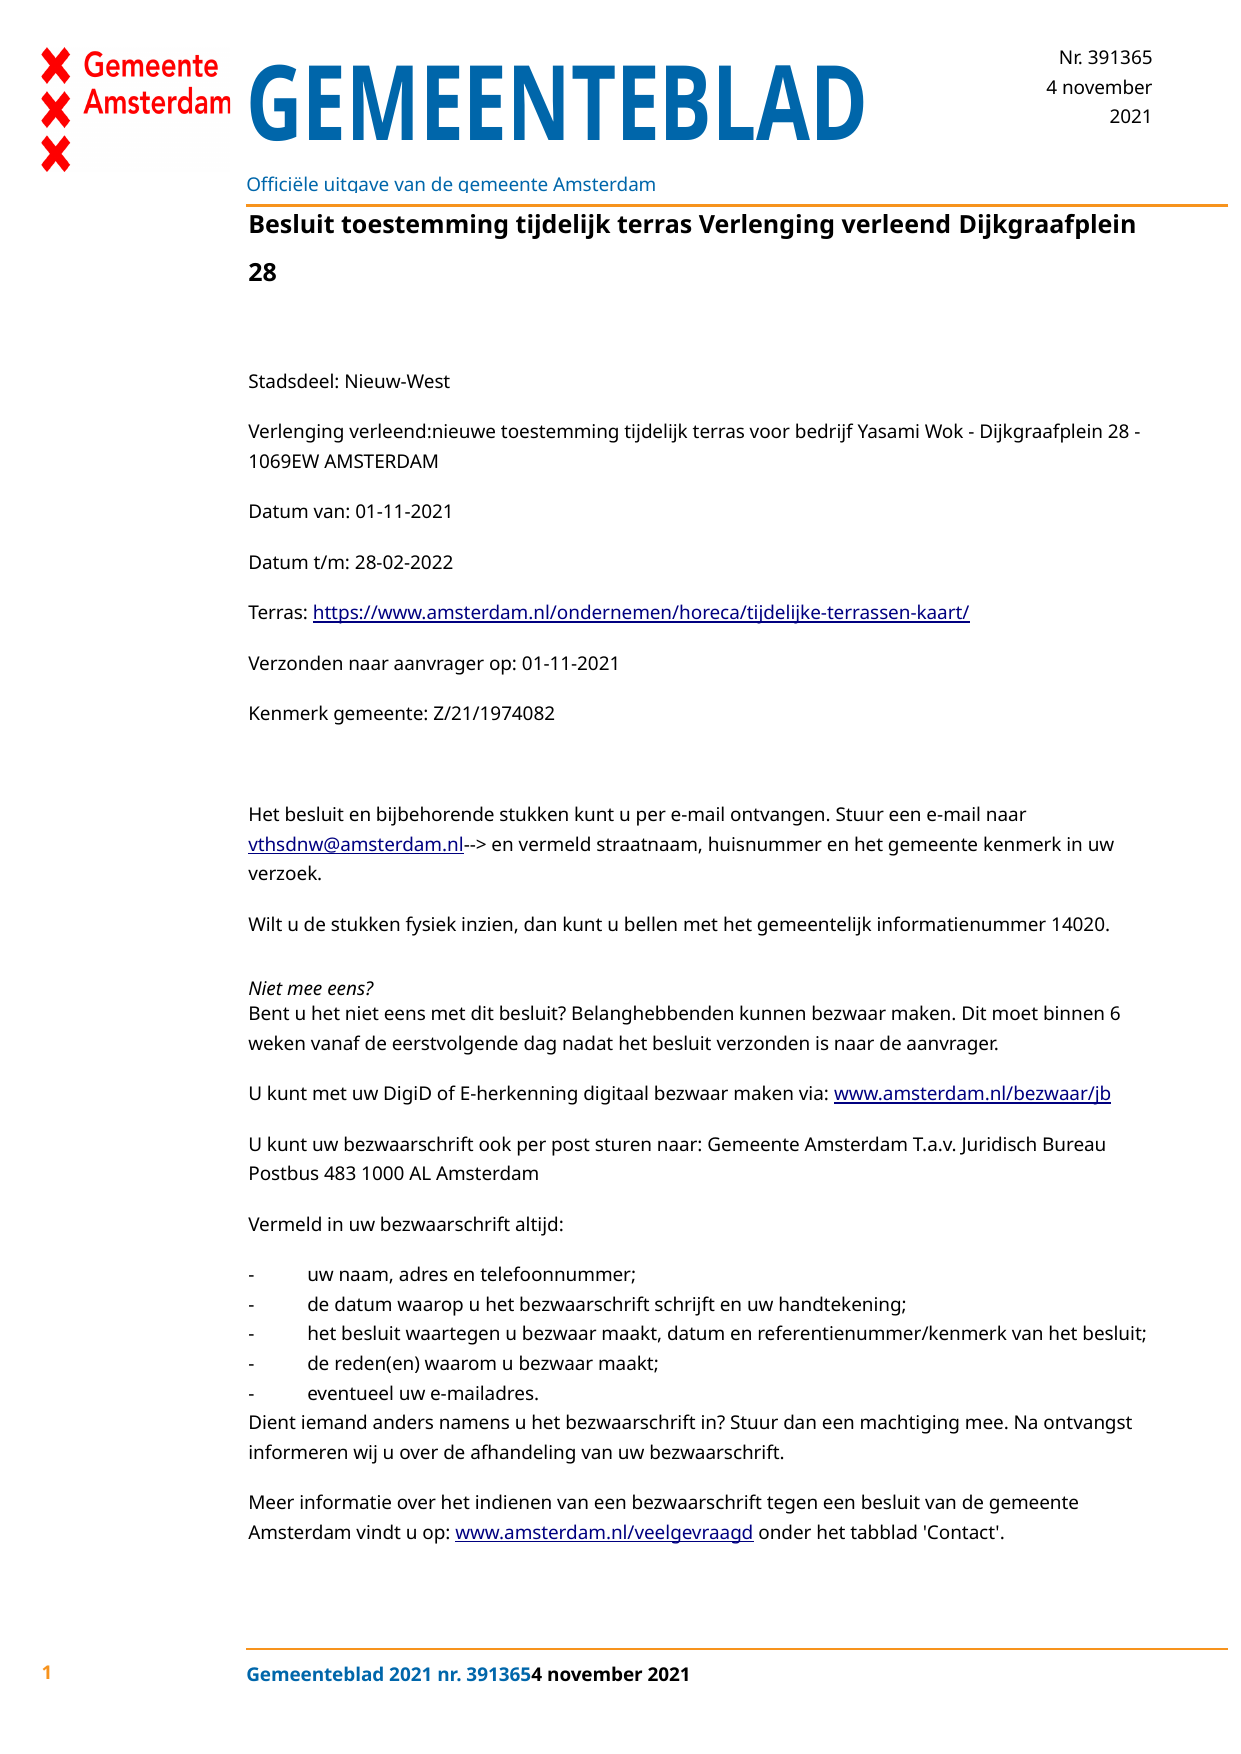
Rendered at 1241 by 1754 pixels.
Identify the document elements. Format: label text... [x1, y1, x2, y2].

text Bent u het niet eens met dit besluit? Belanghebbenden kunnen bezwaar maken. Dit moet binnen 6 weken vanaf de eerstvolgende dag nadat het besluit verzonden is naar de aanvrager. [248, 1001, 1152, 1056]
list uw naam, adres en telefoonnummer; [248, 1261, 1152, 1287]
picture [41, 47, 231, 172]
text Verlenging verleend:nieuwe toestemming tijdelijk terras voor bedrijf Yasami Wok - Dijkgraafplein 28 - 1069EW AMSTERDAM [248, 419, 1152, 474]
text Wilt u de stukken fysiek inzien, dan kunt u bellen met het gemeentelijk informatienummer 14020. [248, 911, 1152, 937]
text Vermeld in uw bezwaarschrift altijd: [248, 1211, 1152, 1237]
text Besluit toestemming tijdelijk terras Verlenging verleend Dijkgraafplein 28 [248, 207, 1152, 288]
text U kunt met uw DigiD of E-herkenning digitaal bezwaar maken via: www.amsterdam.nl/bezwaar/jb [248, 1081, 1152, 1106]
text Het besluit en bijbehorende stukken kunt u per e-mail ontvangen. Stuur een e-mail naar vthsdnw@amsterdam.nl--> en vermeld straatnaam, huisnummer en het gemeente kenmerk in uw verzoek. [248, 801, 1152, 886]
text Kenmerk gemeente: Z/21/1974082 [248, 700, 1152, 726]
text Niet mee eens? [248, 975, 1152, 1001]
text Dient iemand anders namens u het bezwaarschrift in? Stuur dan een machtiging mee. Na ontvangst informeren wij u over de afhandeling van uw bezwaarschrift. [248, 1409, 1152, 1464]
text Verzonden naar aanvrager op: 01-11-2021 [248, 650, 1152, 676]
text Meer informatie over het indienen van een bezwaarschrift tegen een besluit van de gemeente Amsterdam vindt u op: www.amsterdam.nl/veelgevraagd onder het tabblad 'Contact'. [248, 1489, 1152, 1544]
text Terras: https://www.amsterdam.nl/ondernemen/horeca/tijdelijke-terrassen-kaart/ [248, 599, 1152, 625]
text Datum t/m: 28-02-2022 [248, 549, 1152, 575]
text U kunt uw bezwaarschrift ook per post sturen naar: Gemeente Amsterdam T.a.v. Juridisch Bureau Postbus 483 1000 AL Amsterdam [248, 1131, 1152, 1186]
list eventueel uw e-mailadres. [248, 1380, 1152, 1405]
list de datum waarop u het bezwaarschrift schrijft en uw handtekening; [248, 1291, 1152, 1317]
list de reden(en) waarom u bezwaar maakt; [248, 1350, 1152, 1376]
text Stadsdeel: Nieuw-West [248, 368, 1152, 394]
text Datum van: 01-11-2021 [248, 499, 1152, 524]
list het besluit waartegen u bezwaar maakt, datum en referentienummer/kenmerk van het besluit; [248, 1321, 1152, 1346]
